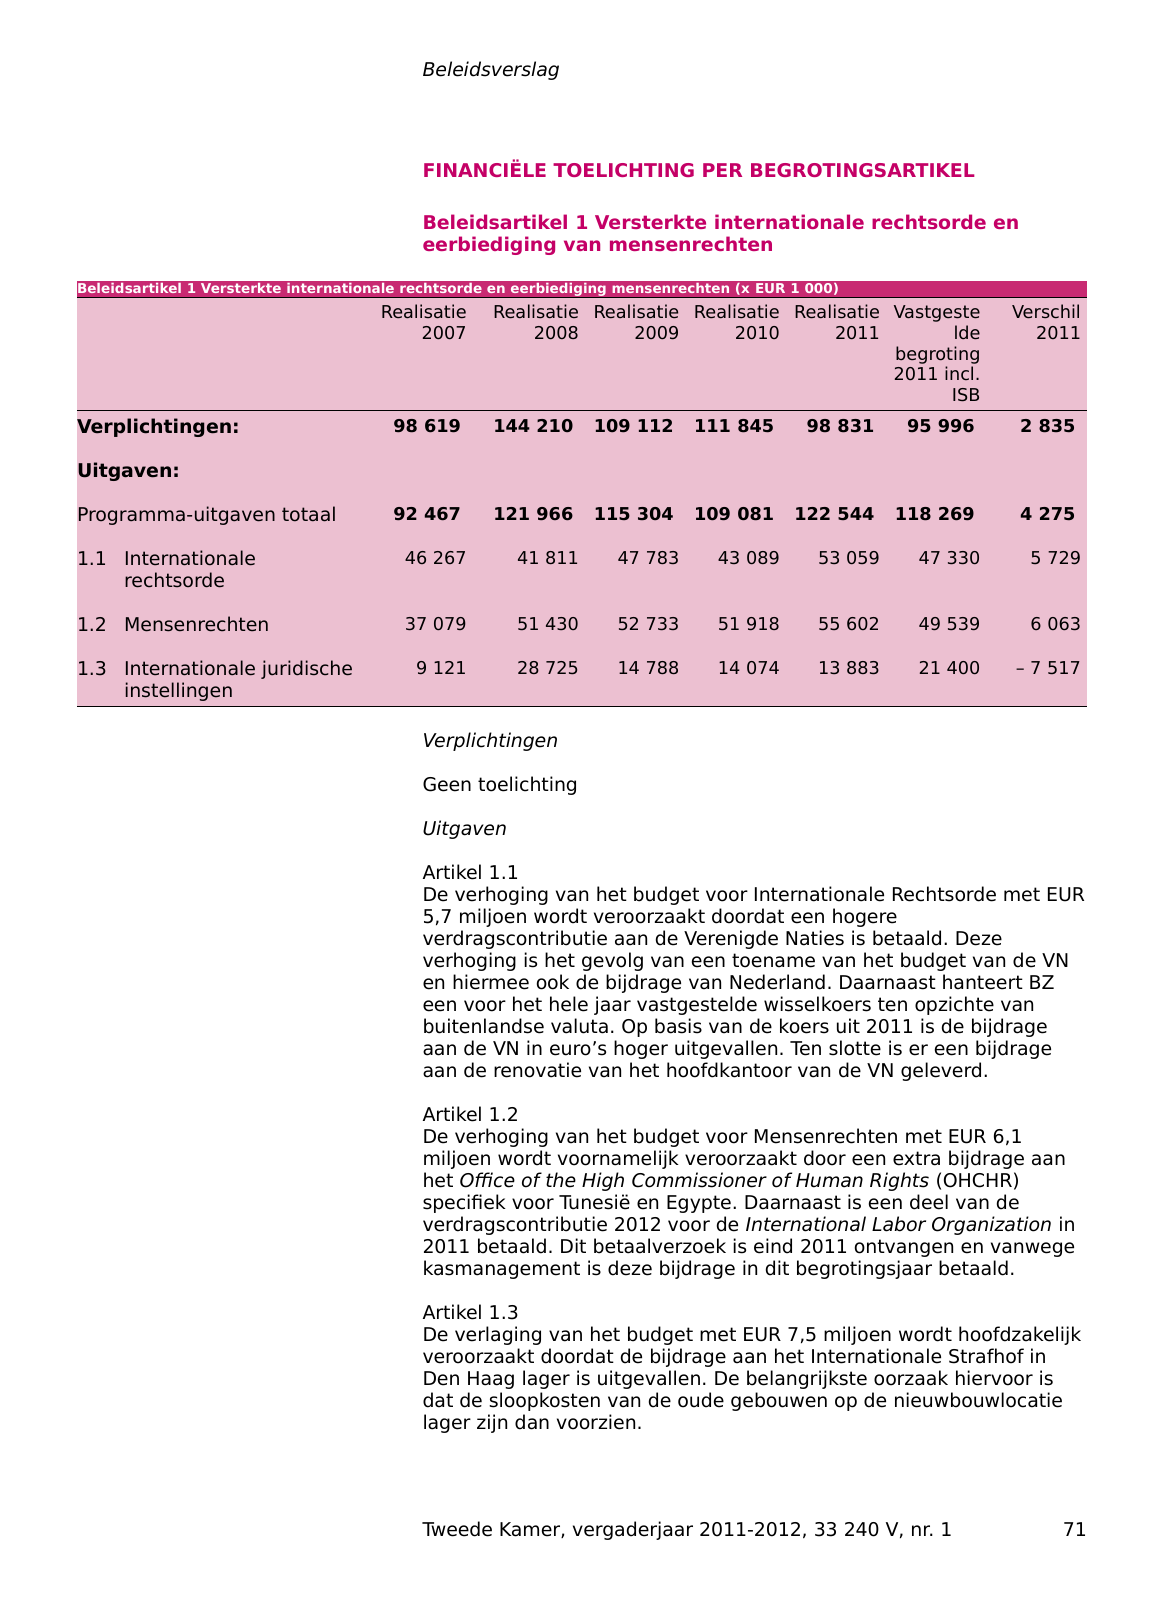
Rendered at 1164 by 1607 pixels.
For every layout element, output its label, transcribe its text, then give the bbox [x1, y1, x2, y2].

table_cell Realisatie 2007 [360, 298, 472, 410]
subtitle Beleidsartikel 1 Versterkte internationale rechtsorde en eerbiediging van mensenrechten [422, 212, 1087, 256]
table_cell [360, 482, 472, 504]
table_cell [585, 438, 685, 460]
table_cell 28 725 [473, 658, 584, 706]
table_cell Realisatie 2008 [473, 298, 584, 410]
table_cell [118, 526, 360, 548]
subtitle Uitgaven [422, 818, 1087, 840]
table_cell [785, 482, 886, 504]
table_cell 111 845 [685, 411, 785, 438]
table_cell Realisatie 2010 [685, 298, 785, 410]
text Geen toelichting [422, 774, 1087, 796]
table_cell [360, 460, 472, 482]
table_cell [473, 636, 584, 658]
table_cell 109 081 [685, 504, 785, 526]
table_cell 51 430 [473, 614, 584, 636]
table_cell [77, 592, 118, 614]
table_cell [685, 636, 785, 658]
table_cell Vastgestelde begroting 2011 incl. ISB [886, 298, 986, 410]
table_cell 14 074 [685, 658, 785, 706]
table_cell [585, 592, 685, 614]
table_cell [360, 526, 472, 548]
subtitle Verplichtingen [422, 729, 1087, 751]
table_cell Verplichtingen: [77, 411, 360, 438]
table_cell Verschil 2011 [986, 298, 1087, 410]
table_cell [685, 526, 785, 548]
table_cell [585, 482, 685, 504]
table_cell 95 996 [886, 411, 986, 438]
table_cell [986, 460, 1087, 482]
text Artikel 1.3 [422, 1302, 1087, 1324]
table_cell [685, 592, 785, 614]
table_cell [785, 592, 886, 614]
table_cell [685, 460, 785, 482]
table_cell [986, 526, 1087, 548]
table_cell 41 811 [473, 548, 584, 592]
table_cell 46 267 [360, 548, 472, 592]
table_cell [360, 438, 472, 460]
table_cell [118, 482, 360, 504]
table_cell [886, 526, 986, 548]
table_cell 144 210 [473, 411, 584, 438]
table_cell 109 112 [585, 411, 685, 438]
table_cell 115 304 [585, 504, 685, 526]
table_cell [785, 636, 886, 658]
table_cell 37 079 [360, 614, 472, 636]
text Artikel 1.1 [422, 862, 1087, 884]
text De verhoging van het budget voor Mensenrechten met EUR 6,1 miljoen wordt voornamelijk veroorzaakt door een extra bijdrage aan het Office of the High Commissioner of Human Rights (OHCHR) specifiek voor Tunesië en Egypte. Daarnaast is een deel van de verdragscontributie 2012 voor de International Labor Organization in 2011 betaald. Dit betaalverzoek is eind 2011 ontvangen en vanwege kasmanagement is deze bijdrage in dit begrotingsjaar betaald. [422, 1126, 1087, 1280]
table_cell 4 275 [986, 504, 1087, 526]
table_cell 53 059 [785, 548, 886, 592]
table_cell 1.1 [77, 548, 118, 592]
table_cell [986, 592, 1087, 614]
table_cell [886, 482, 986, 504]
table_cell [77, 526, 118, 548]
text De verhoging van het budget voor Internationale Rechtsorde met EUR 5,7 miljoen wordt veroorzaakt doordat een hogere verdragscontributie aan de Verenigde Naties is betaald. Deze verhoging is het gevolg van een toename van het budget van de VN en hiermee ook de bijdrage van Nederland. Daarnaast hanteert BZ een voor het hele jaar vastgestelde wisselkoers ten opzichte van buitenlandse valuta. Op basis van de koers uit 2011 is de bijdrage aan de VN in euro’s hoger uitgevallen. Ten slotte is er een bijdrage aan de renovatie van het hoofdkantoor van de VN geleverd. [422, 884, 1087, 1082]
table_cell [360, 636, 472, 658]
table_cell [886, 438, 986, 460]
table_cell Programma-uitgaven totaal [77, 504, 360, 526]
table_cell 2 835 [986, 411, 1087, 438]
table_cell 98 831 [785, 411, 886, 438]
table_cell [473, 526, 584, 548]
table_cell 98 619 [360, 411, 472, 438]
table_cell [986, 438, 1087, 460]
table_header Beleidsartikel 1 Versterkte internationale rechtsorde en eerbiediging mensenrechten (x EUR 1 000) [77, 281, 1087, 297]
table_cell [785, 460, 886, 482]
table_cell [886, 592, 986, 614]
table_cell Uitgaven: [77, 460, 360, 482]
table_cell 49 539 [886, 614, 986, 636]
table_cell [585, 526, 685, 548]
table_cell 47 330 [886, 548, 986, 592]
table_cell [685, 482, 785, 504]
text De verlaging van het budget met EUR 7,5 miljoen wordt hoofdzakelijk veroorzaakt doordat de bijdrage aan het Internationale Strafhof in Den Haag lager is uitgevallen. De belangrijkste oorzaak hiervoor is dat de sloopkosten van de oude gebouwen op de nieuwbouwlocatie lager zijn dan voorzien. [422, 1324, 1087, 1434]
table_cell [785, 438, 886, 460]
table_cell 1.3 [77, 658, 118, 706]
table_cell [473, 438, 584, 460]
table_cell [77, 438, 118, 460]
table_cell 21 400 [886, 658, 986, 706]
table_cell [118, 298, 360, 410]
table_cell 6 063 [986, 614, 1087, 636]
table_cell [77, 636, 118, 658]
table_cell 43 089 [685, 548, 785, 592]
table_cell [118, 636, 360, 658]
table_cell 122 544 [785, 504, 886, 526]
text Artikel 1.2 [422, 1104, 1087, 1126]
table_cell [886, 636, 986, 658]
table_cell [685, 438, 785, 460]
table_cell 118 269 [886, 504, 986, 526]
table_cell [585, 460, 685, 482]
table_cell Internationale juridische instellingen [118, 658, 360, 706]
table_cell Mensenrechten [118, 614, 360, 636]
table_cell Internationale rechtsorde [118, 548, 360, 592]
table_cell [77, 298, 118, 410]
table_cell 47 783 [585, 548, 685, 592]
table_cell [473, 482, 584, 504]
table_cell [473, 460, 584, 482]
table_cell Realisatie 2011 [785, 298, 886, 410]
table_cell [118, 592, 360, 614]
table_cell [118, 438, 360, 460]
table_cell 52 733 [585, 614, 685, 636]
table_cell [986, 636, 1087, 658]
table_cell 51 918 [685, 614, 785, 636]
table_cell 5 729 [986, 548, 1087, 592]
table_cell 1.2 [77, 614, 118, 636]
table_cell [986, 482, 1087, 504]
table_cell Realisatie 2009 [585, 298, 685, 410]
table_cell [360, 592, 472, 614]
table_cell [473, 592, 584, 614]
table_cell 55 602 [785, 614, 886, 636]
table_cell [886, 460, 986, 482]
table_cell 13 883 [785, 658, 886, 706]
table_cell [585, 636, 685, 658]
table_cell 9 121 [360, 658, 472, 706]
table_cell [77, 482, 118, 504]
table_cell – 7 517 [986, 658, 1087, 706]
table_cell [785, 526, 886, 548]
table_cell 14 788 [585, 658, 685, 706]
table_cell 121 966 [473, 504, 584, 526]
subtitle FINANCIËLE TOELICHTING PER BEGROTINGSARTIKEL [422, 160, 1087, 182]
table_cell 92 467 [360, 504, 472, 526]
